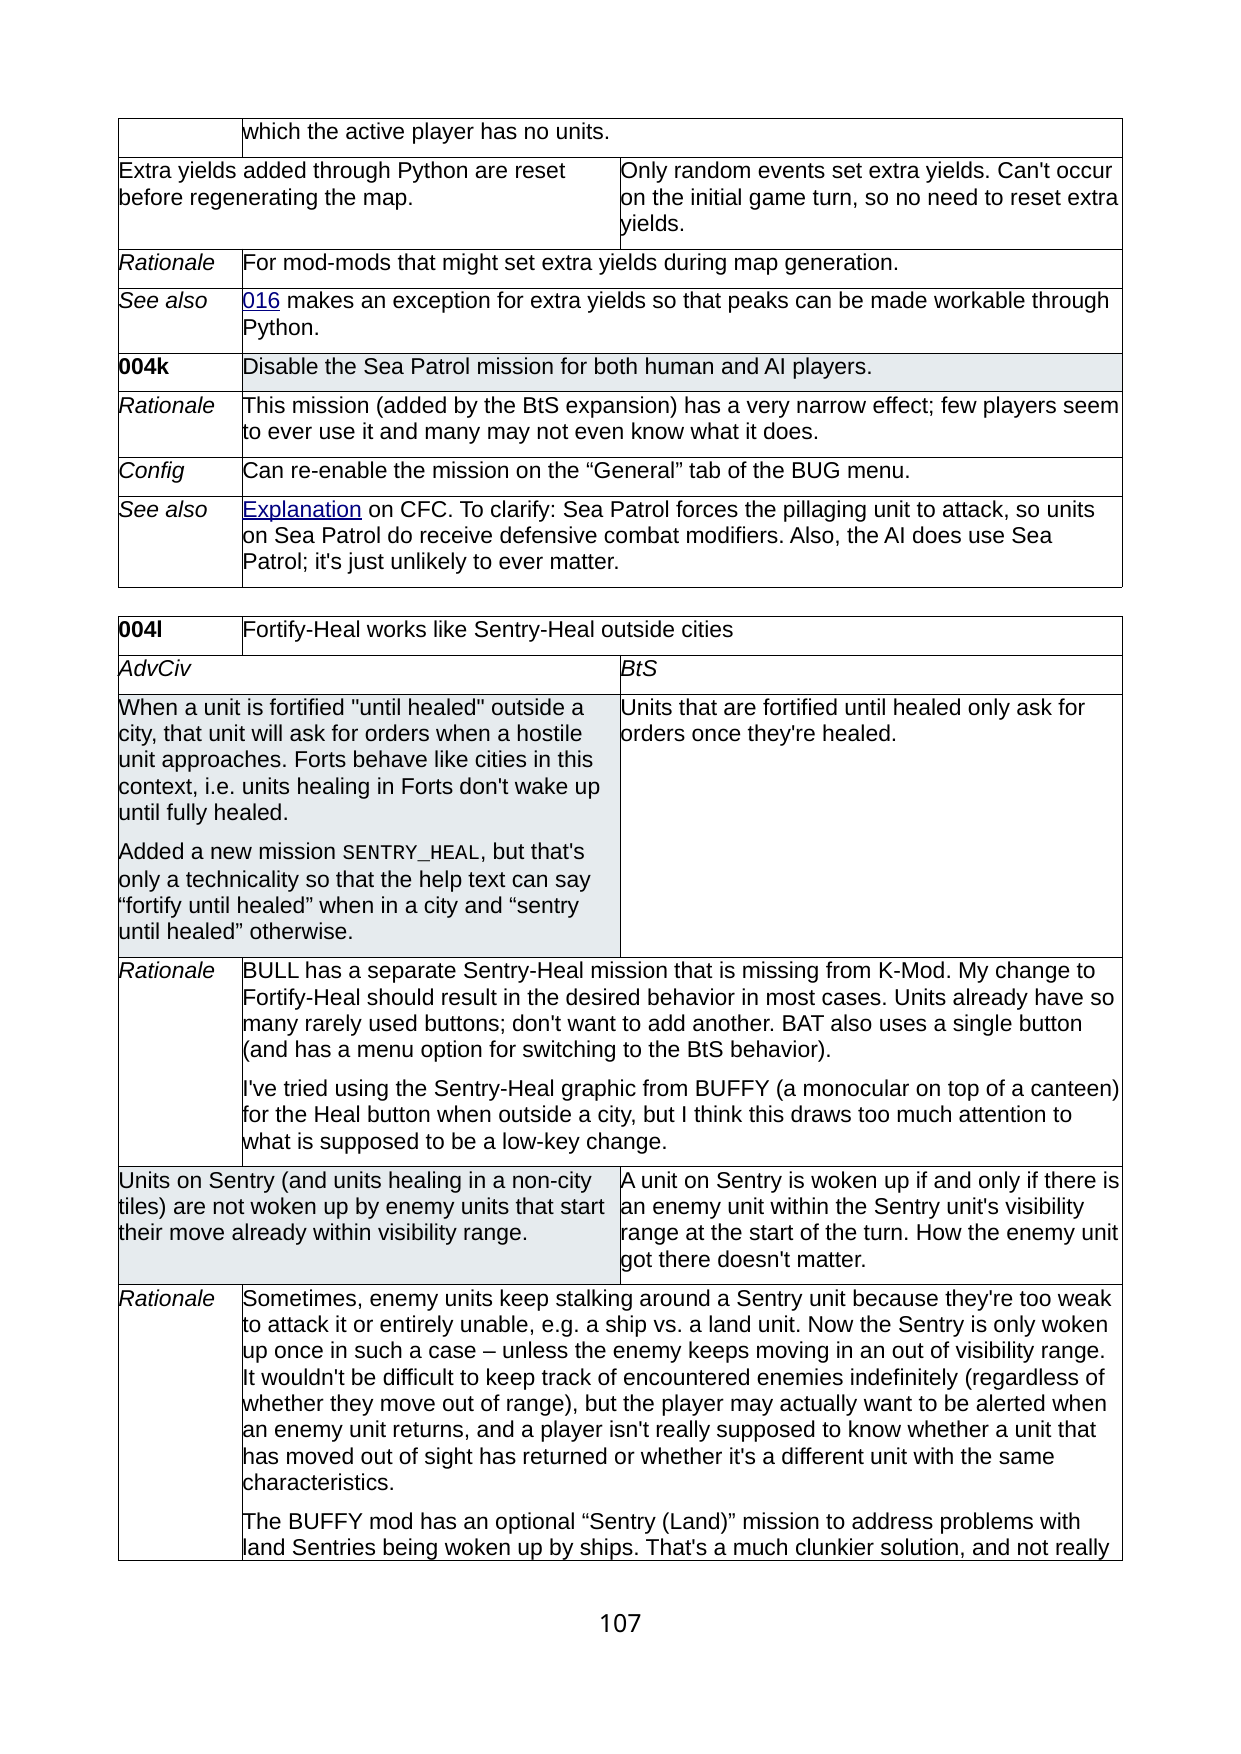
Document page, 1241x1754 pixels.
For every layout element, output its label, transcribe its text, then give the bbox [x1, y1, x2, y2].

table_cell Rationale [119, 392, 242, 457]
table_cell 016 makes an exception for extra yields so that peaks can be made workable through Python. [243, 289, 1122, 353]
table_cell Can re-enable the mission on the “General” tab of the BUG menu. [243, 458, 1122, 496]
table_cell 004k [119, 354, 242, 391]
table_cell Config [119, 458, 242, 496]
table_cell Only random events set extra yields. Can't occur on the initial game turn, so no need to reset extra yields. [621, 158, 1122, 248]
table_cell Rationale [119, 1285, 242, 1560]
table_cell Rationale [119, 250, 242, 287]
table_cell Explanation on CFC. To clarify: Sea Patrol forces the pillaging unit to attack, so units on Sea Patrol do receive defensive combat modifiers. Also, the AI does use Sea Patrol; it's just unlikely to ever matter. [243, 497, 1122, 587]
table_cell AdvCiv [119, 656, 620, 694]
table_cell Units that are fortified until healed only ask for orders once they're healed. [621, 695, 1122, 957]
table_cell Sometimes, enemy units keep stalking around a Sentry unit because they're too weak to attack it or entirely unable, e.g. a ship vs. a land unit. Now the Sentry is only woken up once in such a case – unless the enemy keeps moving in an out of visibility range. It wouldn't be difficult to keep track of encountered enemies indefinitely (regardless of whether they move out of range), but the player may actually want to be alerted when an enemy unit returns, and a player isn't really supposed to know whether a unit that has moved out of sight has returned or whether it's a different unit with the same characteristics. The BUFFY mod has an optional “Sentry (Land)” mission to address problems with land Sentries being woken up by ships. That's a much clunkier solution, and not really [243, 1285, 1122, 1560]
table_cell For mod-mods that might set extra yields during map generation. [243, 250, 1122, 287]
table_cell Units on Sentry (and units healing in a non-city tiles) are not woken up by enemy units that start their move already within visibility range. [119, 1167, 620, 1284]
table_cell [119, 119, 242, 157]
table_cell Rationale [119, 958, 242, 1166]
table_cell Extra yields added through Python are reset before regenerating the map. [119, 158, 620, 248]
table_cell BULL has a separate Sentry-Heal mission that is missing from K-Mod. My change to Fortify-Heal should result in the desired behavior in most cases. Units already have so many rarely used buttons; don't want to add another. BAT also uses a single button (and has a menu option for switching to the BtS behavior). I've tried using the Sentry-Heal graphic from BUFFY (a monocular on top of a canteen) for the Heal button when outside a city, but I think this draws too much attention to what is supposed to be a low-key change. [243, 958, 1122, 1166]
table_cell When a unit is fortified "until healed" outside a city, that unit will ask for orders when a hostile unit approaches. Forts behave like cities in this context, i.e. units healing in Forts don't wake up until fully healed. Added a new mission SENTRY_HEAL, but that's only a technicality so that the help text can say “fortify until healed” when in a city and “sentry until healed” otherwise. [119, 695, 620, 957]
table_cell A unit on Sentry is woken up if and only if there is an enemy unit within the Sentry unit's visibility range at the start of the turn. How the enemy unit got there doesn't matter. [621, 1167, 1122, 1284]
table_header Fortify-Heal works like Sentry-Heal outside cities [243, 617, 1122, 655]
table_cell See also [119, 497, 242, 587]
table_cell This mission (added by the BtS expansion) has a very narrow effect; few players seem to ever use it and many may not even know what it does. [243, 392, 1122, 457]
table_cell See also [119, 289, 242, 353]
table_cell BtS [621, 656, 1122, 694]
table_cell Disable the Sea Patrol mission for both human and AI players. [243, 354, 1122, 391]
table_header 004l [119, 617, 242, 655]
table_cell which the active player has no units. [243, 119, 1122, 157]
